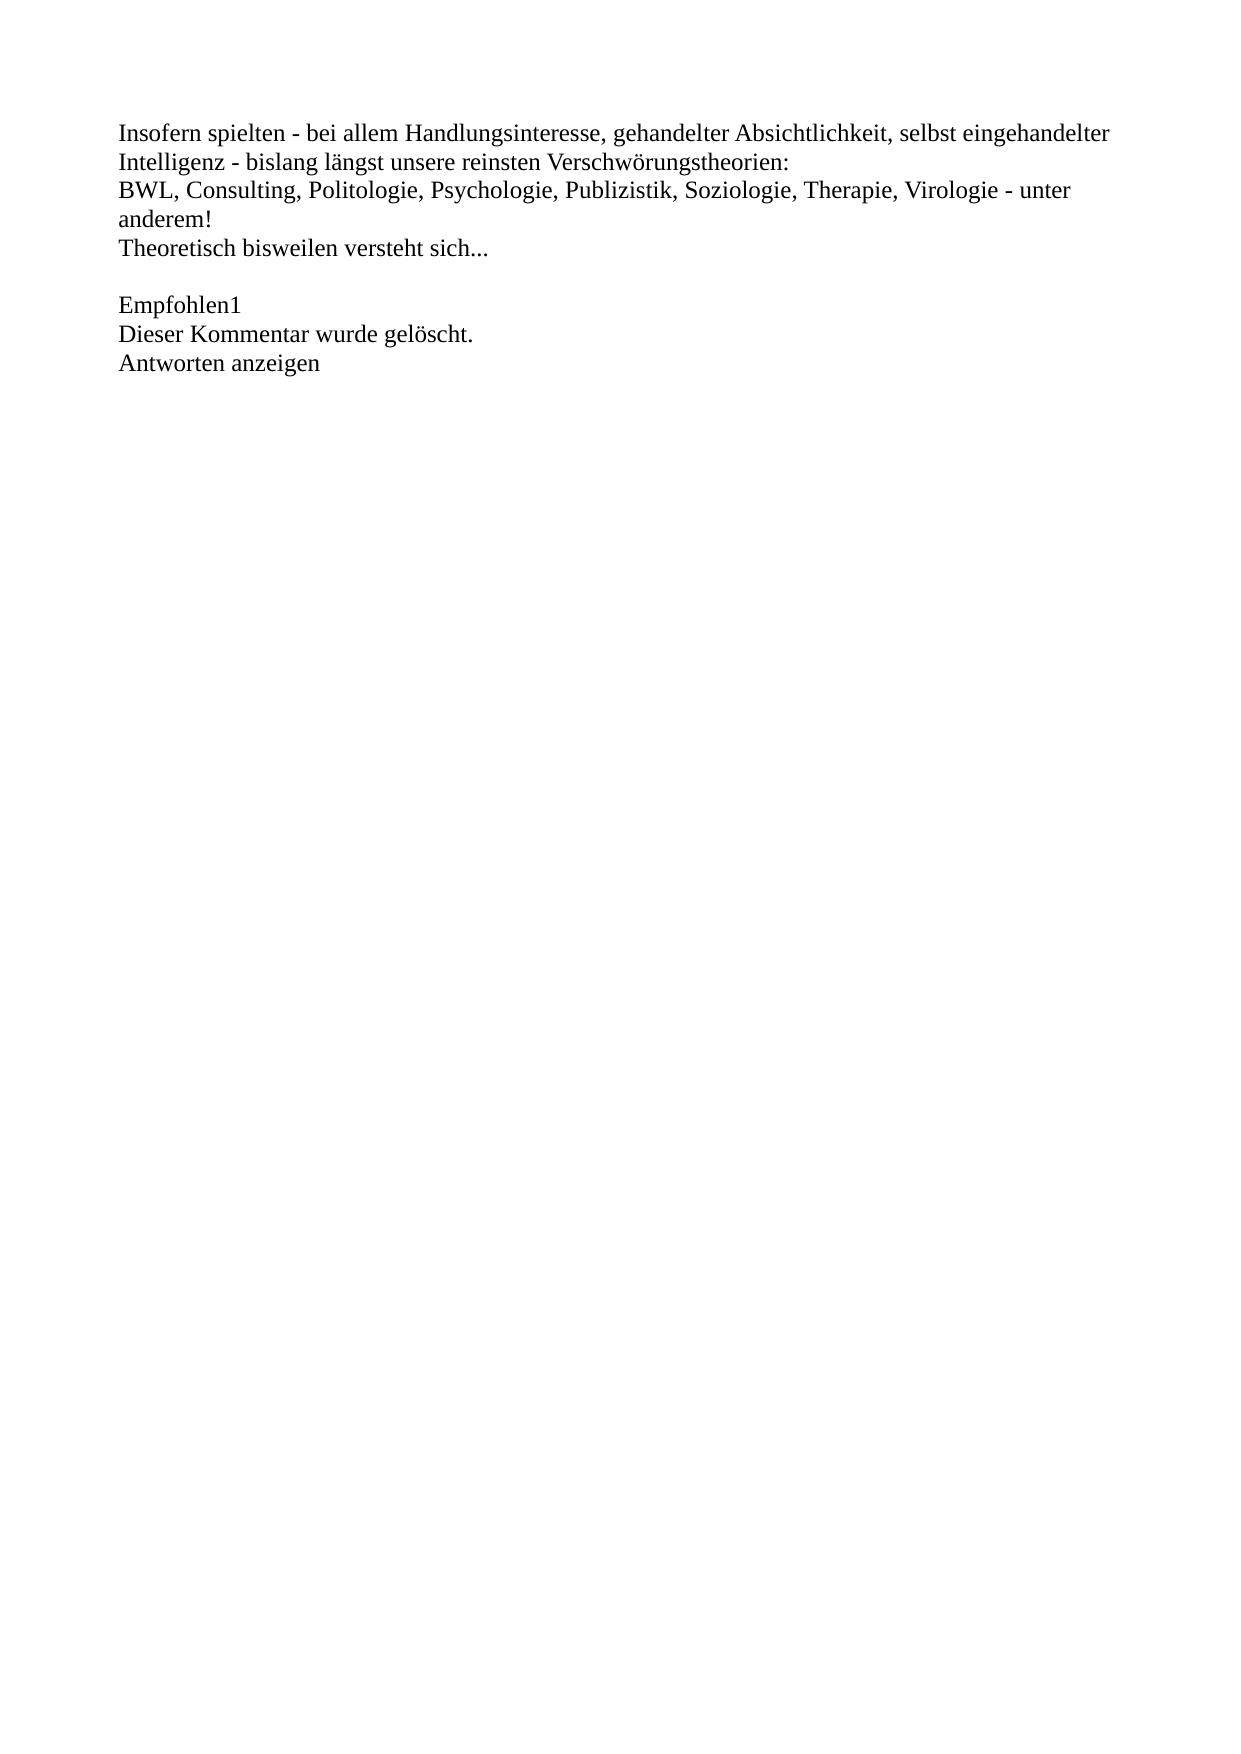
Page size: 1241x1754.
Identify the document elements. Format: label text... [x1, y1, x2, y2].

text Insofern spielten - bei allem Handlungsinteresse, gehandelter Absichtlichkeit, selbst eingehandelter Intelligenz - bislang längst unsere reinsten Verschwörungstheorien: [118, 118, 1122, 176]
text Dieser Kommentar wurde gelöscht. [118, 319, 1122, 348]
text Antworten anzeigen [118, 348, 1122, 377]
text Empfohlen1 [118, 291, 1122, 319]
text Theoretisch bisweilen versteht sich... [118, 233, 1122, 262]
text BWL, Consulting, Politologie, Psychologie, Publizistik, Soziologie, Therapie, Virologie - unter anderem! [118, 176, 1122, 233]
